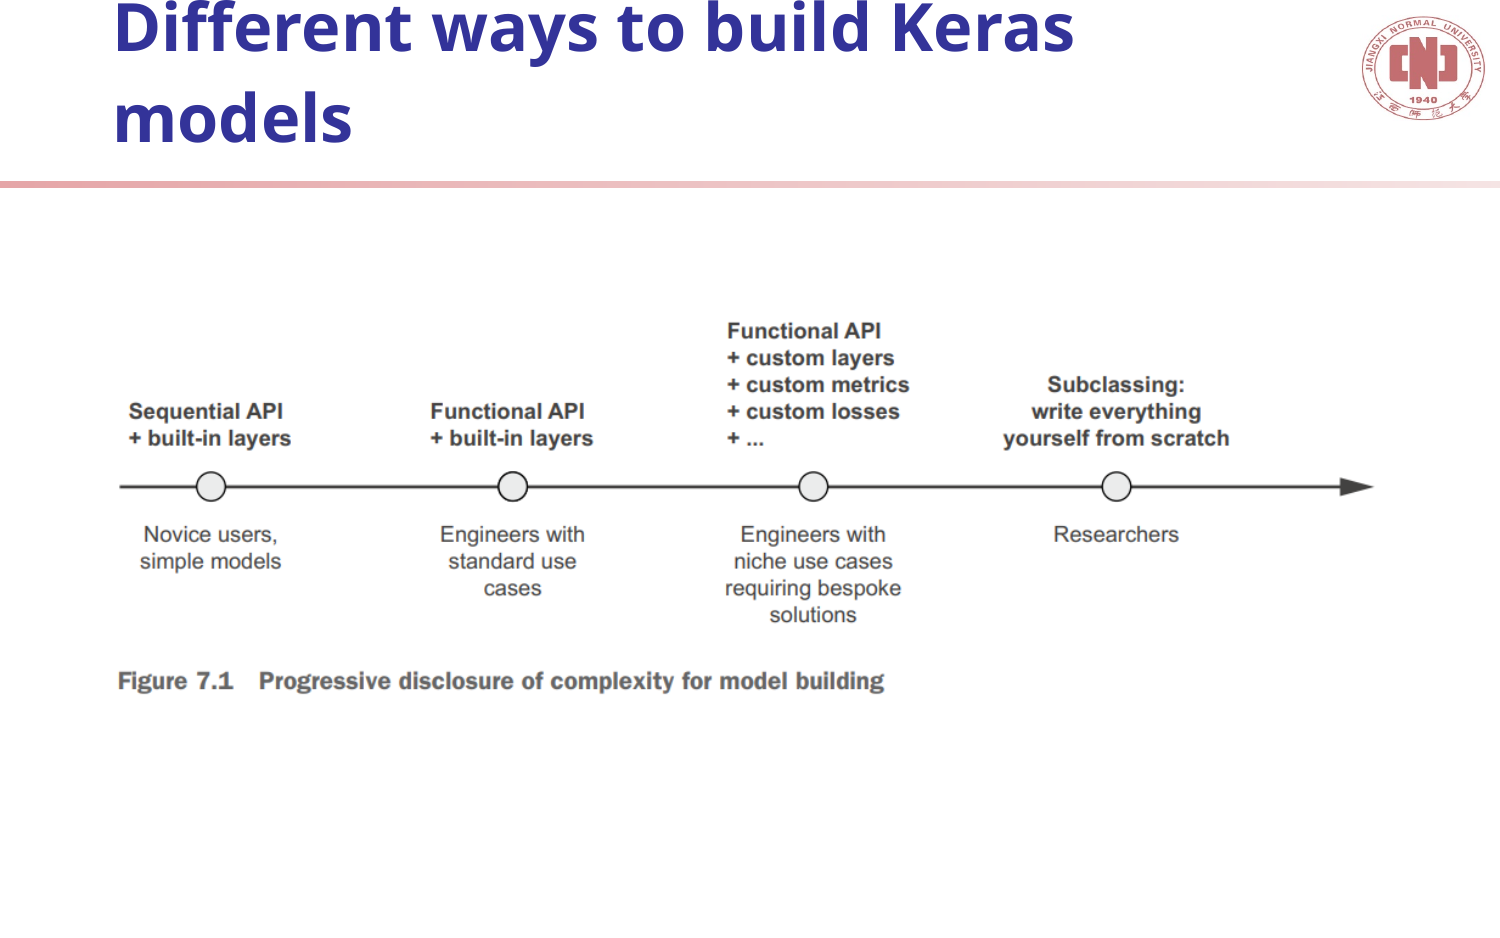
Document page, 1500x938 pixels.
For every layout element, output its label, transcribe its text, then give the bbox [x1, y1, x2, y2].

title Different ways to build Keras models [112, 37, 1313, 162]
picture [112, 313, 1388, 699]
picture [1360, 15, 1486, 121]
